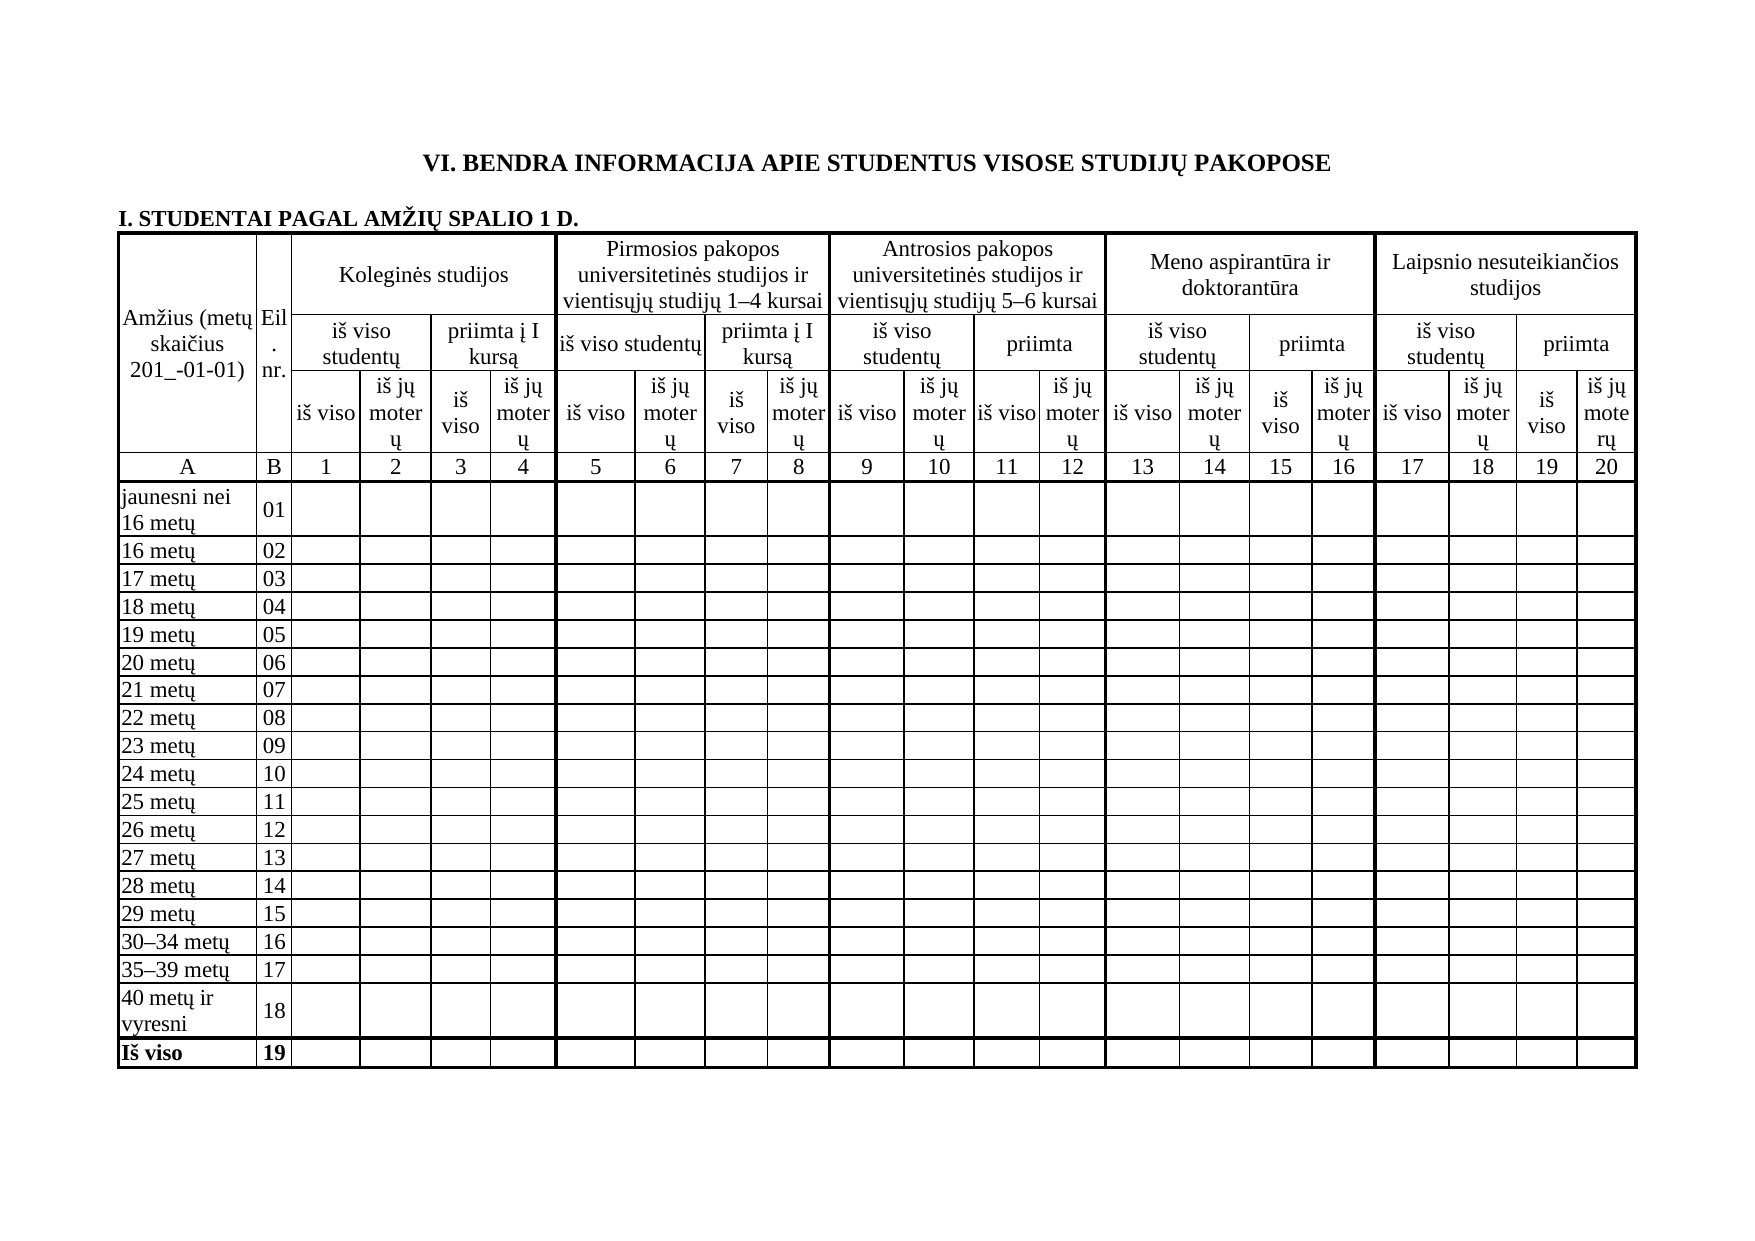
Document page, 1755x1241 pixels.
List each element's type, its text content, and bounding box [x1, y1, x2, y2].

table_cell [1250, 788, 1311, 814]
table_cell [1107, 593, 1179, 619]
table_cell [768, 760, 828, 787]
table_cell [292, 984, 359, 1036]
table_cell [831, 760, 903, 787]
table_cell [706, 872, 767, 898]
table_cell [558, 565, 634, 591]
table_cell [975, 565, 1039, 591]
table_cell [1180, 956, 1249, 982]
table_cell [706, 928, 767, 954]
table_cell [558, 1040, 634, 1066]
table_cell iš viso [432, 371, 490, 452]
table_cell 19 [257, 1040, 291, 1066]
table_cell [491, 593, 554, 619]
table_cell [1040, 816, 1104, 842]
table_cell [768, 732, 828, 759]
table_cell [432, 677, 490, 703]
table_cell [706, 621, 767, 647]
table_cell [1180, 732, 1249, 759]
table_cell [558, 593, 634, 619]
table_cell [831, 732, 903, 759]
table_cell [491, 760, 554, 787]
table_cell [1180, 760, 1249, 787]
table_cell [975, 649, 1039, 675]
table_cell 04 [257, 593, 291, 619]
table_cell 16 [1313, 453, 1373, 479]
table_cell [975, 1040, 1039, 1066]
table_cell [905, 593, 973, 619]
table_cell 21 metų [120, 677, 256, 703]
table_cell [768, 928, 828, 954]
table_cell [361, 732, 430, 759]
table_cell [292, 677, 359, 703]
table_cell [491, 677, 554, 703]
table_cell 23 metų [120, 732, 256, 759]
table_cell [491, 928, 554, 954]
table_cell [636, 788, 704, 814]
table_cell [361, 816, 430, 842]
table_cell [768, 1040, 828, 1066]
table_cell [1377, 1040, 1448, 1066]
table_cell [491, 984, 554, 1036]
table_cell 1 [292, 453, 359, 479]
table_cell [1180, 788, 1249, 814]
table_cell [558, 677, 634, 703]
table_cell [905, 705, 973, 731]
table_cell [1517, 621, 1576, 647]
table_cell [1250, 649, 1311, 675]
table_cell [1040, 565, 1104, 591]
table_cell iš viso studentų [831, 315, 973, 369]
table_cell [1107, 956, 1179, 982]
table_cell [1250, 816, 1311, 842]
table_cell [361, 537, 430, 563]
table_cell [636, 537, 704, 563]
table_cell [491, 956, 554, 982]
table_cell [1180, 872, 1249, 898]
table_cell [1377, 537, 1448, 563]
table_cell [1040, 732, 1104, 759]
table_cell [361, 928, 430, 954]
table_cell [1578, 984, 1634, 1036]
table_cell [1313, 621, 1373, 647]
table_cell [1250, 705, 1311, 731]
table_cell [1107, 872, 1179, 898]
table_cell [292, 705, 359, 731]
table_cell [831, 677, 903, 703]
table_cell [1250, 1040, 1311, 1066]
table_cell [491, 565, 554, 591]
table_cell [768, 593, 828, 619]
table_cell [1040, 872, 1104, 898]
table_cell [1107, 677, 1179, 703]
table_cell [1517, 483, 1576, 535]
table_cell iš viso [1250, 371, 1311, 452]
table_cell [636, 593, 704, 619]
table_cell [975, 984, 1039, 1036]
table_cell [1040, 677, 1104, 703]
table_cell [768, 483, 828, 535]
table_cell [558, 928, 634, 954]
table_cell [1107, 844, 1179, 870]
table_cell A [120, 453, 256, 479]
table_header Pirmosios pakopos universitetinės studijos ir vientisųjų studijų 1–4 kursai [558, 235, 828, 314]
table_cell [1250, 565, 1311, 591]
table_cell [491, 872, 554, 898]
table_cell [1450, 760, 1516, 787]
table_cell [558, 621, 634, 647]
table_cell [1517, 677, 1576, 703]
table_cell [1313, 593, 1373, 619]
table_cell [706, 732, 767, 759]
table_cell [1517, 705, 1576, 731]
table_cell [1578, 705, 1634, 731]
table_cell [636, 1040, 704, 1066]
table_cell [1313, 677, 1373, 703]
table_cell [706, 593, 767, 619]
table_cell [1180, 928, 1249, 954]
table_cell [1377, 844, 1448, 870]
table_cell [361, 677, 430, 703]
table_cell [1450, 928, 1516, 954]
table_cell [1517, 565, 1576, 591]
table_cell [1107, 705, 1179, 731]
table_cell [706, 705, 767, 731]
table_cell [975, 621, 1039, 647]
table_cell [905, 872, 973, 898]
table_cell [706, 788, 767, 814]
table_cell [1107, 649, 1179, 675]
table_cell [1450, 565, 1516, 591]
table_cell iš viso studentų [1377, 315, 1516, 369]
table_cell [905, 928, 973, 954]
table_cell [1107, 537, 1179, 563]
table_cell [1578, 788, 1634, 814]
table_cell [768, 621, 828, 647]
table_cell [1040, 649, 1104, 675]
table_header Amžius (metų skaičius 201_-01-01) [120, 235, 256, 452]
table_cell [831, 900, 903, 926]
table_cell [1040, 1040, 1104, 1066]
table_cell [432, 760, 490, 787]
table_cell [1578, 900, 1634, 926]
table_cell [1517, 760, 1576, 787]
table_cell 11 [257, 788, 291, 814]
table_cell [1107, 760, 1179, 787]
table_cell 5 [558, 453, 634, 479]
table_cell [1040, 593, 1104, 619]
table_cell [975, 872, 1039, 898]
table_cell [1040, 984, 1104, 1036]
table_cell [1377, 760, 1448, 787]
table_cell 09 [257, 732, 291, 759]
table_cell [1180, 537, 1249, 563]
table_cell [905, 788, 973, 814]
table_cell [1517, 593, 1576, 619]
table_cell [432, 621, 490, 647]
table_cell [1450, 844, 1516, 870]
table_cell [1107, 900, 1179, 926]
table_cell [768, 788, 828, 814]
table_cell [558, 483, 634, 535]
table_cell [905, 483, 973, 535]
table_cell iš jų moterų [1313, 371, 1373, 452]
table_cell [768, 900, 828, 926]
table_cell [432, 816, 490, 842]
table_cell 28 metų [120, 872, 256, 898]
table_cell [1313, 816, 1373, 842]
text I. STUDENTAI PAGAL AMŽIŲ SPALIO 1 D. [118, 205, 1636, 231]
table_cell [636, 928, 704, 954]
table_cell [831, 928, 903, 954]
table_cell 30–34 metų [120, 928, 256, 954]
table_cell [1180, 816, 1249, 842]
table_cell iš viso studentų [1107, 315, 1249, 369]
table_cell [905, 956, 973, 982]
table_cell [905, 760, 973, 787]
table_cell [292, 956, 359, 982]
table_cell [432, 1040, 490, 1066]
table_cell [768, 649, 828, 675]
table_cell iš viso [558, 371, 634, 452]
table_cell [1578, 732, 1634, 759]
table_cell [292, 565, 359, 591]
table_cell [1377, 872, 1448, 898]
table_cell priimta [975, 315, 1104, 369]
table_cell [292, 483, 359, 535]
table_cell iš viso [1107, 371, 1179, 452]
table_cell [292, 928, 359, 954]
table_cell [1107, 1040, 1179, 1066]
table_cell [1377, 816, 1448, 842]
table_cell [361, 483, 430, 535]
table_cell [1313, 760, 1373, 787]
table_cell [1250, 677, 1311, 703]
table_cell [975, 956, 1039, 982]
table_cell 01 [257, 483, 291, 535]
table_cell [1180, 677, 1249, 703]
table_cell [768, 537, 828, 563]
table_cell [1107, 816, 1179, 842]
table_cell [558, 844, 634, 870]
table_cell [491, 483, 554, 535]
text VI. BendrA INFORMACIJA apie studentus visose studijų pakopose [118, 148, 1636, 176]
table_cell 15 [1250, 453, 1311, 479]
table_cell [706, 816, 767, 842]
table_cell iš viso [292, 371, 359, 452]
table_cell [292, 732, 359, 759]
table_cell [975, 816, 1039, 842]
table_cell [1107, 984, 1179, 1036]
table_cell priimta į I kursą [432, 315, 554, 369]
table_cell 20 [1578, 453, 1634, 479]
table_cell [831, 621, 903, 647]
table_cell 13 [1107, 453, 1179, 479]
table_cell 16 [257, 928, 291, 954]
table_cell iš jų moterų [1578, 371, 1634, 452]
table_cell iš viso [1377, 371, 1448, 452]
table_cell [1040, 760, 1104, 787]
table_cell [636, 816, 704, 842]
table_cell [1180, 483, 1249, 535]
table_cell 26 metų [120, 816, 256, 842]
table_cell [1578, 956, 1634, 982]
table_cell [361, 565, 430, 591]
table_cell [1313, 732, 1373, 759]
table_cell [491, 537, 554, 563]
table_cell [491, 844, 554, 870]
table_cell [361, 649, 430, 675]
table_cell [1040, 956, 1104, 982]
table_cell [1517, 788, 1576, 814]
table_cell [636, 844, 704, 870]
table_cell iš jų moterų [1180, 371, 1249, 452]
table_cell [432, 565, 490, 591]
table_cell iš jų moterų [636, 371, 704, 452]
table_cell 03 [257, 565, 291, 591]
table_cell [292, 1040, 359, 1066]
table_cell [636, 677, 704, 703]
table_cell iš viso [975, 371, 1039, 452]
table_cell 10 [257, 760, 291, 787]
table_cell [905, 732, 973, 759]
table_cell [768, 705, 828, 731]
table_cell iš jų moterų [1040, 371, 1104, 452]
table_cell [831, 984, 903, 1036]
table_cell [905, 844, 973, 870]
table_cell [361, 593, 430, 619]
table_cell iš viso [1517, 371, 1576, 452]
table_cell 06 [257, 649, 291, 675]
table_cell [1377, 788, 1448, 814]
table_cell [1313, 956, 1373, 982]
table_cell [768, 956, 828, 982]
table_cell [706, 483, 767, 535]
table_cell iš jų moterų [491, 371, 554, 452]
table_cell iš jų moterų [1450, 371, 1516, 452]
table_cell [1107, 788, 1179, 814]
table_cell [432, 788, 490, 814]
table_cell [975, 928, 1039, 954]
table_cell [1040, 621, 1104, 647]
table_cell 29 metų [120, 900, 256, 926]
table_cell [1180, 565, 1249, 591]
table_cell [361, 621, 430, 647]
table_cell [1578, 1040, 1634, 1066]
table_cell [905, 537, 973, 563]
table_cell [1313, 900, 1373, 926]
table_cell [1450, 677, 1516, 703]
table_cell Iš viso [120, 1040, 256, 1066]
table_cell [1578, 677, 1634, 703]
table_cell [292, 593, 359, 619]
table_cell [1377, 677, 1448, 703]
table_cell [831, 816, 903, 842]
table_cell 08 [257, 705, 291, 731]
table_cell [558, 984, 634, 1036]
table_cell [361, 760, 430, 787]
table_cell [1450, 984, 1516, 1036]
table_cell [292, 872, 359, 898]
table_cell [636, 956, 704, 982]
table_cell [1450, 732, 1516, 759]
table_cell [432, 537, 490, 563]
table_cell [1377, 483, 1448, 535]
table_cell [1377, 649, 1448, 675]
table_cell [905, 565, 973, 591]
table_cell [361, 705, 430, 731]
table_cell [1313, 705, 1373, 731]
table_cell iš viso [831, 371, 903, 452]
table_cell [432, 705, 490, 731]
table_cell [1517, 844, 1576, 870]
table_cell 11 [975, 453, 1039, 479]
table_cell [1450, 649, 1516, 675]
table_cell [1107, 565, 1179, 591]
table_header Koleginės studijos [292, 235, 554, 314]
table_cell [831, 872, 903, 898]
table_cell [1040, 928, 1104, 954]
table_cell [1040, 537, 1104, 563]
table_cell [1450, 956, 1516, 982]
table_cell [831, 1040, 903, 1066]
table_cell [292, 649, 359, 675]
table_cell [1517, 900, 1576, 926]
table_cell [975, 483, 1039, 535]
table_cell iš jų moterų [361, 371, 430, 452]
table_cell [1377, 956, 1448, 982]
table_cell [1313, 984, 1373, 1036]
table_cell [1313, 872, 1373, 898]
table_cell 05 [257, 621, 291, 647]
table_cell 14 [257, 872, 291, 898]
table_cell [1517, 537, 1576, 563]
table_cell [1250, 956, 1311, 982]
table_cell [975, 677, 1039, 703]
table_cell [292, 816, 359, 842]
table_cell 18 metų [120, 593, 256, 619]
table_cell [831, 537, 903, 563]
table_cell [1180, 900, 1249, 926]
table_cell [1250, 593, 1311, 619]
table_cell [1250, 483, 1311, 535]
table_cell [831, 956, 903, 982]
table_cell [491, 621, 554, 647]
table_cell [636, 483, 704, 535]
table_cell [432, 928, 490, 954]
table_cell [491, 788, 554, 814]
table_cell iš jų moterų [768, 371, 828, 452]
table_cell [361, 984, 430, 1036]
table_cell [1180, 593, 1249, 619]
table_cell [1180, 621, 1249, 647]
table_cell [1180, 1040, 1249, 1066]
table_cell [706, 677, 767, 703]
table_cell 40 metų ir vyresni [120, 984, 256, 1036]
table_cell [1180, 649, 1249, 675]
table_cell [636, 760, 704, 787]
table_cell [1107, 483, 1179, 535]
table_cell [905, 649, 973, 675]
table_cell [1107, 621, 1179, 647]
table_cell priimta [1250, 315, 1373, 369]
table_cell [558, 537, 634, 563]
table_cell [558, 649, 634, 675]
table_cell [491, 649, 554, 675]
table_cell [1180, 984, 1249, 1036]
table_cell [1377, 900, 1448, 926]
table_cell [491, 1040, 554, 1066]
table_cell [1250, 537, 1311, 563]
table_cell [636, 732, 704, 759]
table_cell [1517, 928, 1576, 954]
table_cell [768, 677, 828, 703]
table_cell [1450, 537, 1516, 563]
table_cell [1450, 900, 1516, 926]
table_cell [1517, 872, 1576, 898]
table_cell [768, 984, 828, 1036]
table_cell [706, 956, 767, 982]
table_cell [1578, 483, 1634, 535]
table_cell [432, 483, 490, 535]
table_header Meno aspirantūra ir doktorantūra [1107, 235, 1373, 314]
table_cell [636, 872, 704, 898]
table_cell [558, 956, 634, 982]
table_cell [1578, 928, 1634, 954]
table_cell [975, 593, 1039, 619]
table_cell [831, 788, 903, 814]
table_cell [432, 649, 490, 675]
table_cell [1578, 649, 1634, 675]
table_cell [1450, 593, 1516, 619]
table_cell [975, 844, 1039, 870]
table_cell [905, 900, 973, 926]
table_cell [1377, 621, 1448, 647]
table_cell [361, 844, 430, 870]
table_cell [1517, 732, 1576, 759]
table_cell [491, 816, 554, 842]
table_cell [905, 621, 973, 647]
table_cell [706, 844, 767, 870]
table_cell [361, 788, 430, 814]
table_cell [1250, 984, 1311, 1036]
table_cell [432, 593, 490, 619]
table_cell [706, 900, 767, 926]
table_cell [292, 844, 359, 870]
table_cell 6 [636, 453, 704, 479]
table_cell [432, 900, 490, 926]
table_cell priimta į I kursą [706, 315, 828, 369]
table_cell [1250, 732, 1311, 759]
table_cell [768, 816, 828, 842]
table_cell [292, 621, 359, 647]
table_cell [636, 649, 704, 675]
table_cell 25 metų [120, 788, 256, 814]
table_cell [1450, 705, 1516, 731]
table_cell [1450, 788, 1516, 814]
table_cell priimta [1517, 315, 1634, 369]
table_cell [1517, 1040, 1576, 1066]
table_cell [1313, 844, 1373, 870]
table_cell [1040, 844, 1104, 870]
table_cell [1313, 1040, 1373, 1066]
table_cell [361, 872, 430, 898]
table_cell [1250, 900, 1311, 926]
table_cell [1313, 788, 1373, 814]
table_cell [1107, 928, 1179, 954]
table_cell [1040, 900, 1104, 926]
table_cell [1450, 816, 1516, 842]
table_cell 02 [257, 537, 291, 563]
table_cell [831, 649, 903, 675]
table_cell [975, 900, 1039, 926]
table_cell iš viso studentų [292, 315, 430, 369]
table_cell [1250, 872, 1311, 898]
table_cell [432, 984, 490, 1036]
table_cell [768, 565, 828, 591]
table_cell 35–39 metų [120, 956, 256, 982]
table_cell 27 metų [120, 844, 256, 870]
table_cell [558, 900, 634, 926]
table_cell 17 metų [120, 565, 256, 591]
table_cell [1250, 621, 1311, 647]
table_cell [361, 900, 430, 926]
table_cell [292, 900, 359, 926]
table_cell [831, 565, 903, 591]
table_cell B [257, 453, 291, 479]
table_cell [1313, 928, 1373, 954]
table_cell iš viso [706, 371, 767, 452]
table_cell [558, 788, 634, 814]
table_cell 17 [1377, 453, 1448, 479]
table_cell [1040, 788, 1104, 814]
table_cell [636, 565, 704, 591]
table_cell [831, 705, 903, 731]
table_cell [1377, 705, 1448, 731]
table_cell 07 [257, 677, 291, 703]
table_cell 16 metų [120, 537, 256, 563]
table_cell 4 [491, 453, 554, 479]
table_cell [491, 900, 554, 926]
table_cell [1377, 593, 1448, 619]
table_cell [292, 760, 359, 787]
table_cell [975, 732, 1039, 759]
table_cell [905, 677, 973, 703]
table_cell [1250, 844, 1311, 870]
table_cell 14 [1180, 453, 1249, 479]
table_cell jaunesni nei 16 metų [120, 483, 256, 535]
table_cell [1250, 760, 1311, 787]
table_cell [831, 593, 903, 619]
table_cell 3 [432, 453, 490, 479]
table_cell [1578, 565, 1634, 591]
table_cell [361, 1040, 430, 1066]
table_cell [706, 537, 767, 563]
table_cell [706, 760, 767, 787]
table_cell [491, 705, 554, 731]
table_cell [1450, 1040, 1516, 1066]
table_cell [1578, 760, 1634, 787]
table_cell [1040, 483, 1104, 535]
table_cell [706, 649, 767, 675]
table_cell [905, 816, 973, 842]
table_cell [432, 956, 490, 982]
table_cell [706, 1040, 767, 1066]
table_cell [905, 984, 973, 1036]
table_cell 19 metų [120, 621, 256, 647]
table_cell 9 [831, 453, 903, 479]
table_cell [1107, 732, 1179, 759]
table_cell [1578, 816, 1634, 842]
table_cell 17 [257, 956, 291, 982]
table_cell [1578, 621, 1634, 647]
table_cell [1517, 984, 1576, 1036]
table_cell 7 [706, 453, 767, 479]
table_cell [432, 844, 490, 870]
table_cell [491, 732, 554, 759]
table_cell [1313, 483, 1373, 535]
table_cell [975, 788, 1039, 814]
table_cell [1313, 649, 1373, 675]
table_cell [1180, 705, 1249, 731]
table_cell [975, 537, 1039, 563]
table_cell [558, 872, 634, 898]
table_cell [558, 705, 634, 731]
table_cell 12 [1040, 453, 1104, 479]
table_cell 12 [257, 816, 291, 842]
table_cell [361, 956, 430, 982]
table_cell [1040, 705, 1104, 731]
table_cell [1313, 565, 1373, 591]
table_cell 18 [1450, 453, 1516, 479]
table_header Eil. nr. [257, 235, 291, 452]
table_cell [706, 984, 767, 1036]
table_header Laipsnio nesuteikiančios studijos [1377, 235, 1634, 314]
table_cell 2 [361, 453, 430, 479]
table_cell [831, 844, 903, 870]
table_cell [1578, 593, 1634, 619]
table_cell [636, 984, 704, 1036]
table_cell [1517, 956, 1576, 982]
table_cell [1250, 928, 1311, 954]
table_cell 19 [1517, 453, 1576, 479]
table_cell [706, 565, 767, 591]
table_cell [1377, 984, 1448, 1036]
table_cell [1578, 537, 1634, 563]
table_cell [1578, 844, 1634, 870]
table_cell [1377, 732, 1448, 759]
table_cell 8 [768, 453, 828, 479]
table_cell [1450, 621, 1516, 647]
table_cell [292, 537, 359, 563]
table_cell [636, 621, 704, 647]
table_cell iš viso studentų [558, 315, 704, 369]
table_cell [831, 483, 903, 535]
table_cell 24 metų [120, 760, 256, 787]
table_cell [1578, 872, 1634, 898]
table_cell [558, 732, 634, 759]
table_cell iš jų moterų [905, 371, 973, 452]
table_cell [1377, 565, 1448, 591]
table_cell [558, 760, 634, 787]
table_cell [1450, 872, 1516, 898]
table_cell [975, 705, 1039, 731]
table_header Antrosios pakopos universitetinės studijos ir vientisųjų studijų 5–6 kursai [831, 235, 1104, 314]
table_cell [1180, 844, 1249, 870]
table_cell [905, 1040, 973, 1066]
table_cell [636, 900, 704, 926]
table_cell [1313, 537, 1373, 563]
table_cell 13 [257, 844, 291, 870]
table_cell 15 [257, 900, 291, 926]
table_cell [432, 732, 490, 759]
table_cell [768, 844, 828, 870]
table_cell [432, 872, 490, 898]
table_cell [636, 705, 704, 731]
table_cell [292, 788, 359, 814]
table_cell [1517, 649, 1576, 675]
table_cell [1377, 928, 1448, 954]
table_cell [1450, 483, 1516, 535]
table_cell 20 metų [120, 649, 256, 675]
table_cell [768, 872, 828, 898]
table_cell [558, 816, 634, 842]
table_cell 18 [257, 984, 291, 1036]
table_cell 10 [905, 453, 973, 479]
table_cell [975, 760, 1039, 787]
table_cell 22 metų [120, 705, 256, 731]
table_cell [1517, 816, 1576, 842]
